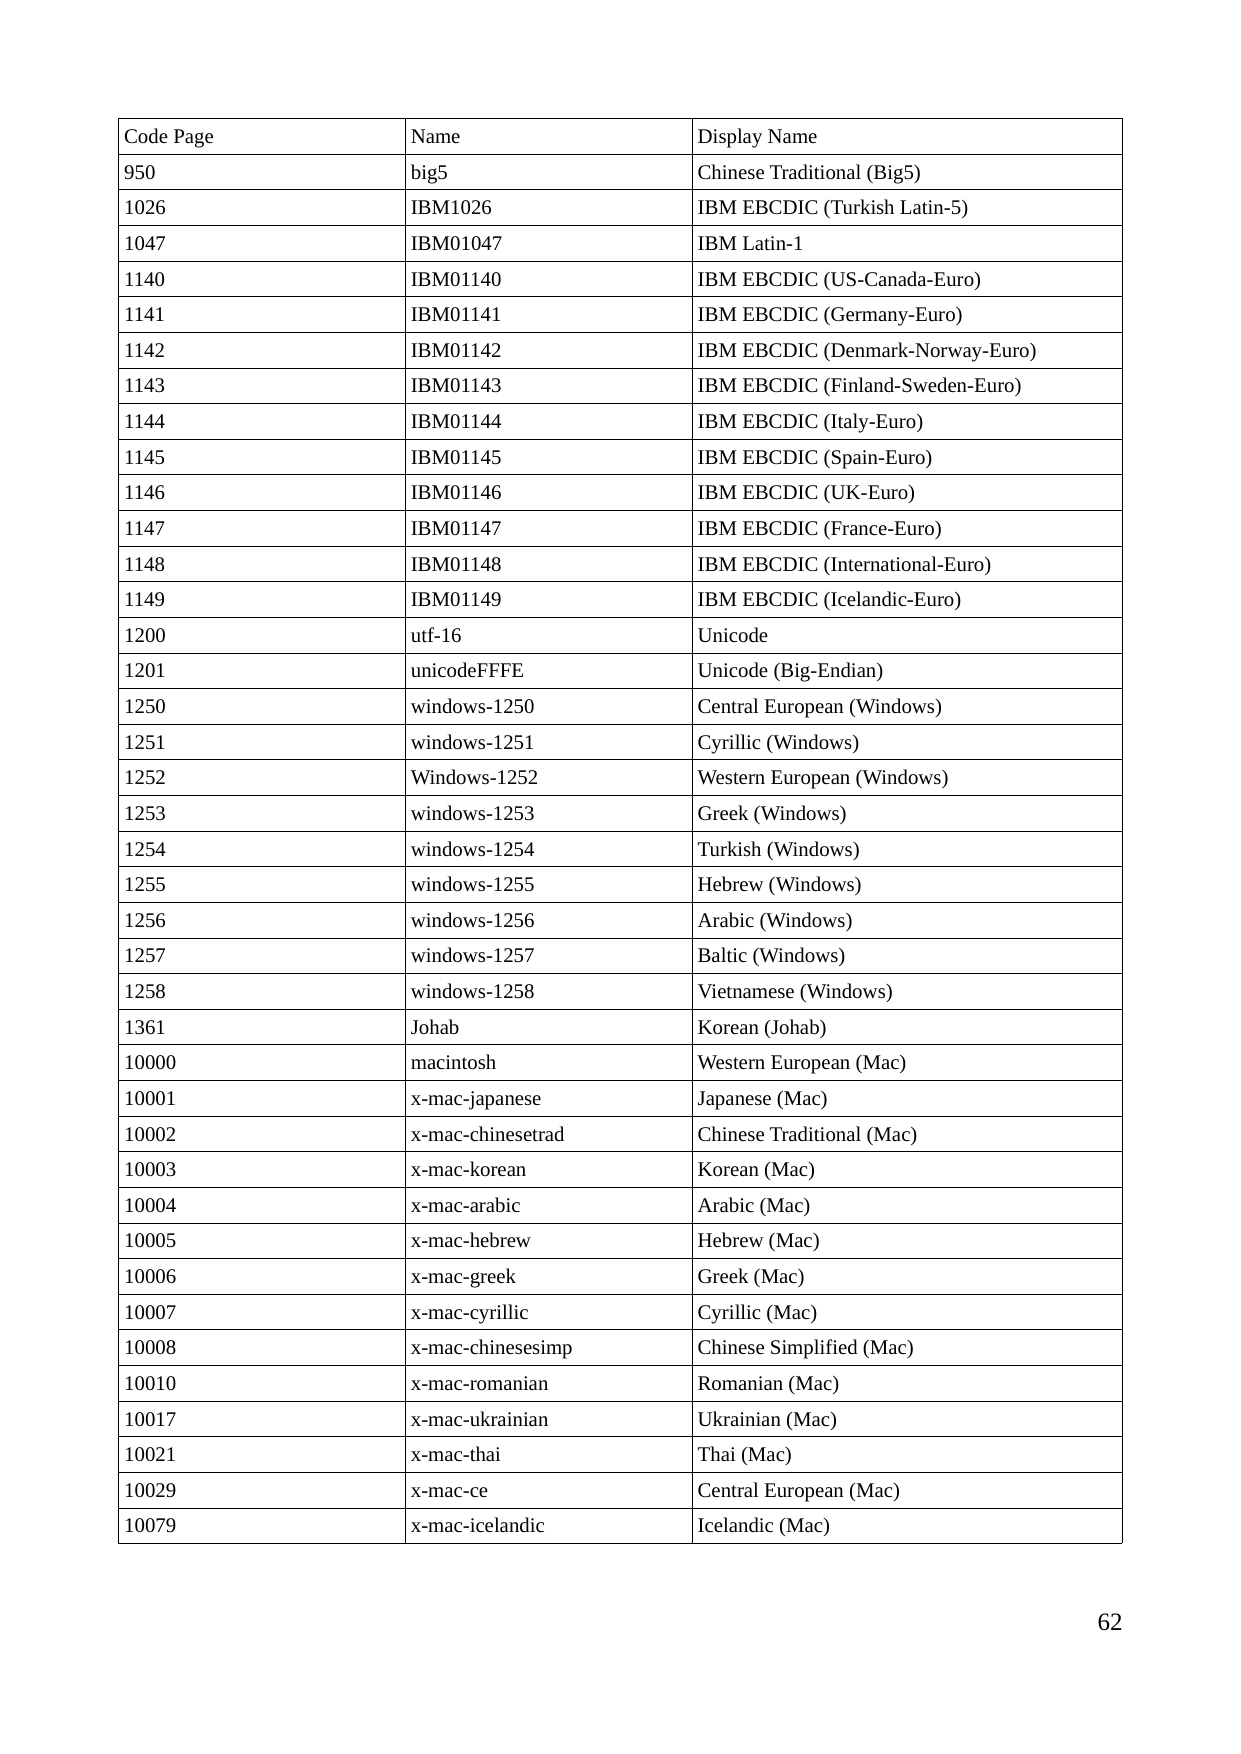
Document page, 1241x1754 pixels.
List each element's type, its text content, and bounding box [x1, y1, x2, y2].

table_cell 1148 [119, 547, 405, 581]
table_cell windows-1258 [406, 974, 692, 1009]
table_cell x-mac-japanese [406, 1081, 692, 1116]
table_cell Thai (Mac) [693, 1437, 1122, 1472]
table_cell windows-1255 [406, 867, 692, 902]
table_cell IBM EBCDIC (UK-Euro) [693, 475, 1122, 510]
table_cell IBM01047 [406, 226, 692, 261]
table_cell x-mac-cyrillic [406, 1295, 692, 1329]
table_cell utf-16 [406, 618, 692, 652]
table_cell x-mac-chinesetrad [406, 1117, 692, 1151]
table_cell Chinese Traditional (Mac) [693, 1117, 1122, 1151]
table_cell 10017 [119, 1402, 405, 1436]
table_cell Unicode [693, 618, 1122, 652]
table_cell 1047 [119, 226, 405, 261]
table_cell 1252 [119, 760, 405, 795]
table_cell 10002 [119, 1117, 405, 1151]
table_cell IBM01148 [406, 547, 692, 581]
table_cell Icelandic (Mac) [693, 1509, 1122, 1543]
table_cell Arabic (Mac) [693, 1188, 1122, 1222]
table_cell 1147 [119, 511, 405, 546]
table_cell Ukrainian (Mac) [693, 1402, 1122, 1436]
table_cell 1256 [119, 903, 405, 937]
table_cell IBM01140 [406, 262, 692, 296]
table_cell Korean (Johab) [693, 1010, 1122, 1044]
table_cell IBM01145 [406, 440, 692, 474]
table_cell Greek (Windows) [693, 796, 1122, 831]
table_cell 1255 [119, 867, 405, 902]
table_cell x-mac-icelandic [406, 1509, 692, 1543]
table_header Name [406, 119, 692, 154]
table_cell IBM Latin-1 [693, 226, 1122, 261]
table_cell 1140 [119, 262, 405, 296]
table_cell macintosh [406, 1045, 692, 1080]
table_cell windows-1254 [406, 832, 692, 866]
table_cell 10008 [119, 1330, 405, 1365]
table_cell 950 [119, 155, 405, 189]
table_cell 10003 [119, 1152, 405, 1187]
table_cell 1141 [119, 297, 405, 332]
table_cell 1145 [119, 440, 405, 474]
table_cell IBM EBCDIC (France-Euro) [693, 511, 1122, 546]
table_cell 1201 [119, 654, 405, 688]
table_cell Chinese Simplified (Mac) [693, 1330, 1122, 1365]
table_cell x-mac-thai [406, 1437, 692, 1472]
table_cell 10005 [119, 1224, 405, 1258]
table_cell Vietnamese (Windows) [693, 974, 1122, 1009]
table_cell 10021 [119, 1437, 405, 1472]
table_cell Western European (Windows) [693, 760, 1122, 795]
table_header Code Page [119, 119, 405, 154]
table_cell Central European (Windows) [693, 689, 1122, 724]
table_cell x-mac-ukrainian [406, 1402, 692, 1436]
table_cell 10007 [119, 1295, 405, 1329]
table_cell x-mac-korean [406, 1152, 692, 1187]
table_cell 10079 [119, 1509, 405, 1543]
table_cell unicodeFFFE [406, 654, 692, 688]
table_cell windows-1251 [406, 725, 692, 759]
table_cell Unicode (Big-Endian) [693, 654, 1122, 688]
table_cell IBM EBCDIC (International-Euro) [693, 547, 1122, 581]
table_cell Hebrew (Mac) [693, 1224, 1122, 1258]
table_cell 1142 [119, 333, 405, 367]
table_cell 1250 [119, 689, 405, 724]
table_cell Japanese (Mac) [693, 1081, 1122, 1116]
table_cell IBM01147 [406, 511, 692, 546]
table_cell 1200 [119, 618, 405, 652]
table_cell 1254 [119, 832, 405, 866]
table_cell x-mac-romanian [406, 1366, 692, 1401]
table_cell Arabic (Windows) [693, 903, 1122, 937]
table_cell IBM01144 [406, 404, 692, 439]
table_cell x-mac-ce [406, 1473, 692, 1507]
table_cell Central European (Mac) [693, 1473, 1122, 1507]
table_cell Cyrillic (Mac) [693, 1295, 1122, 1329]
table_cell x-mac-arabic [406, 1188, 692, 1222]
table_cell IBM01146 [406, 475, 692, 510]
table_cell Baltic (Windows) [693, 939, 1122, 973]
table_cell 10029 [119, 1473, 405, 1507]
table_cell big5 [406, 155, 692, 189]
table_cell Western European (Mac) [693, 1045, 1122, 1080]
table_cell 1026 [119, 190, 405, 225]
table_cell IBM EBCDIC (Turkish Latin-5) [693, 190, 1122, 225]
table_cell 1146 [119, 475, 405, 510]
table_cell Hebrew (Windows) [693, 867, 1122, 902]
table_cell IBM1026 [406, 190, 692, 225]
table_cell 1144 [119, 404, 405, 439]
table_cell IBM01149 [406, 582, 692, 617]
table_cell 10004 [119, 1188, 405, 1222]
table_cell 1251 [119, 725, 405, 759]
table_header Display Name [693, 119, 1122, 154]
table_cell Chinese Traditional (Big5) [693, 155, 1122, 189]
table_cell windows-1257 [406, 939, 692, 973]
table_cell Turkish (Windows) [693, 832, 1122, 866]
table_cell IBM EBCDIC (Denmark-Norway-Euro) [693, 333, 1122, 367]
table_cell 10001 [119, 1081, 405, 1116]
table_cell 10000 [119, 1045, 405, 1080]
table_cell IBM01143 [406, 369, 692, 403]
table_cell IBM01141 [406, 297, 692, 332]
table_cell 1258 [119, 974, 405, 1009]
table_cell IBM EBCDIC (Icelandic-Euro) [693, 582, 1122, 617]
table_cell windows-1253 [406, 796, 692, 831]
table_cell 10010 [119, 1366, 405, 1401]
table_cell IBM EBCDIC (Germany-Euro) [693, 297, 1122, 332]
table_cell Romanian (Mac) [693, 1366, 1122, 1401]
table_cell 1257 [119, 939, 405, 973]
table_cell IBM01142 [406, 333, 692, 367]
table_cell x-mac-greek [406, 1259, 692, 1294]
table_cell Windows-1252 [406, 760, 692, 795]
table_cell Cyrillic (Windows) [693, 725, 1122, 759]
table_cell 1143 [119, 369, 405, 403]
table_cell Korean (Mac) [693, 1152, 1122, 1187]
table_cell x-mac-hebrew [406, 1224, 692, 1258]
table_cell 1149 [119, 582, 405, 617]
table_cell windows-1256 [406, 903, 692, 937]
table_cell Johab [406, 1010, 692, 1044]
table_cell 1253 [119, 796, 405, 831]
table_cell 10006 [119, 1259, 405, 1294]
table_cell IBM EBCDIC (Italy-Euro) [693, 404, 1122, 439]
table_cell IBM EBCDIC (Spain-Euro) [693, 440, 1122, 474]
table_cell IBM EBCDIC (US-Canada-Euro) [693, 262, 1122, 296]
table_cell Greek (Mac) [693, 1259, 1122, 1294]
table_cell windows-1250 [406, 689, 692, 724]
table_cell 1361 [119, 1010, 405, 1044]
table_cell IBM EBCDIC (Finland-Sweden-Euro) [693, 369, 1122, 403]
table_cell x-mac-chinesesimp [406, 1330, 692, 1365]
